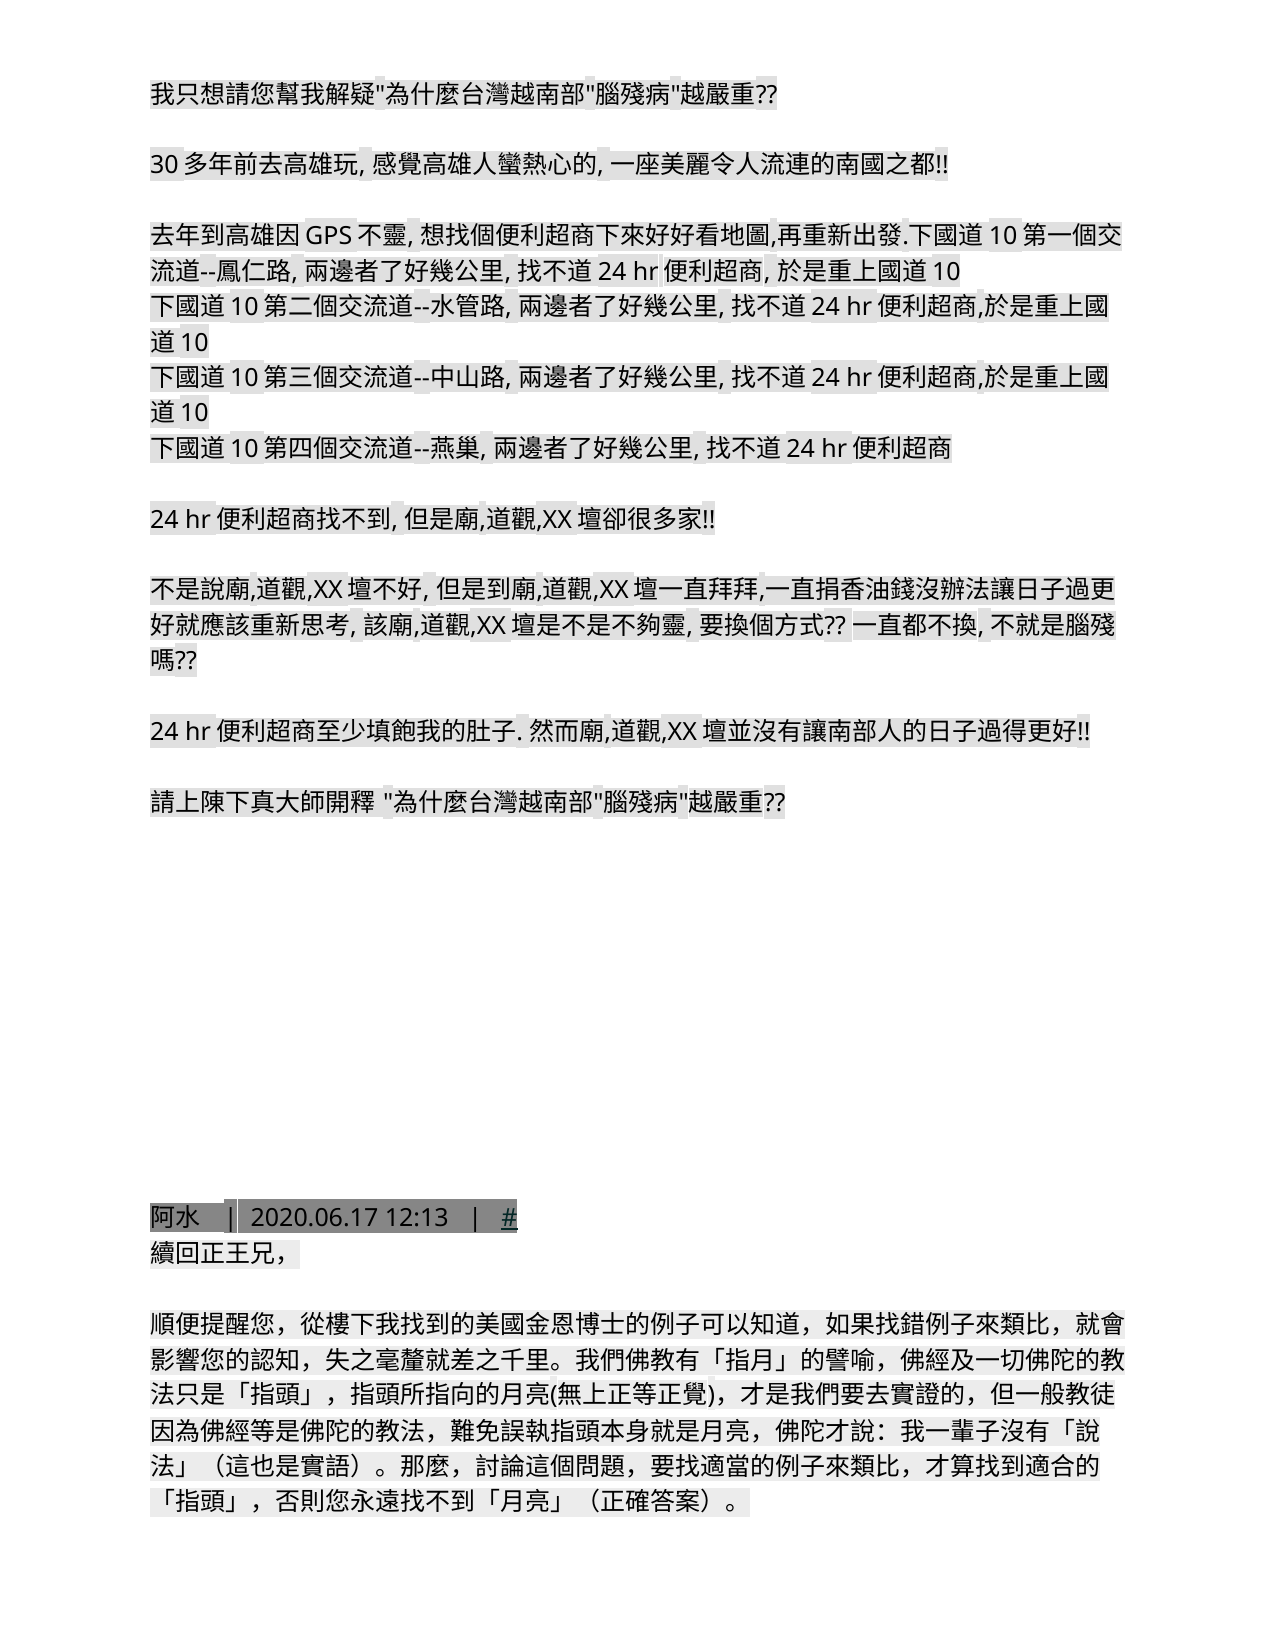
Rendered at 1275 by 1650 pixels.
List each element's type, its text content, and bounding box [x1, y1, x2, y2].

text 阿水 | 2020.06.17 12:13 | # [150, 1198, 1125, 1233]
text 續回正王兄， 順便提醒您，從樓下我找到的美國金恩博士的例子可以知道，如果找錯例子來類比，就會影響您的認知，失之毫釐就差之千里。我們佛教有「指月」的譬喻，佛經及一切佛陀的教法只是「指頭」，指頭所指向的月亮(無上正等正覺)，才是我們要去實證的，但一般教徒因為佛經等是佛陀的教法，難免誤執指頭本身就是月亮，佛陀才說：我一輩子沒有「說法」（這也是實語）。那麼，討論這個問題，要找適當的例子來類比，才算找到適合的「指頭」，否則您永遠找不到「月亮」（正確答案）。 [150, 1233, 1125, 1552]
text 我只想請您幫我解疑"為什麼台灣越南部"腦殘病"越嚴重?? 30多年前去高雄玩, 感覺高雄人蠻熱心的, 一座美麗令人流連的南國之都!! 去年到高雄因GPS不靈, 想找個便利超商下來好好看地圖,再重新出發.下國道10第一個交流道--鳳仁路, 兩邊者了好幾公里, 找不道24 hr便利超商, 於是重上國道10 下國道10第二個交流道--水管路, 兩邊者了好幾公里, 找不道24 hr便利超商,於是重上國道10 下國道10第三個交流道--中山路, 兩邊者了好幾公里, 找不道24 hr便利超商,於是重上國道10 下國道10第四個交流道--燕巢, 兩邊者了好幾公里, 找不道24 hr便利超商 24 hr便利超商找不到, 但是廟,道觀,XX壇卻很多家!! 不是說廟,道觀,XX壇不好, 但是到廟,道觀,XX壇一直拜拜,一直捐香油錢沒辦法讓日子過更好就應該重新思考, 該廟,道觀,XX壇是不是不夠靈, 要換個方式?? 一直都不換, 不就是腦殘嗎?? 24 hr便利超商至少填飽我的肚子. 然而廟,道觀,XX壇並沒有讓南部人的日子過得更好!! 請上陳下真大師開釋 "為什麼台灣越南部"腦殘病"越嚴重?? [150, 75, 1125, 1173]
